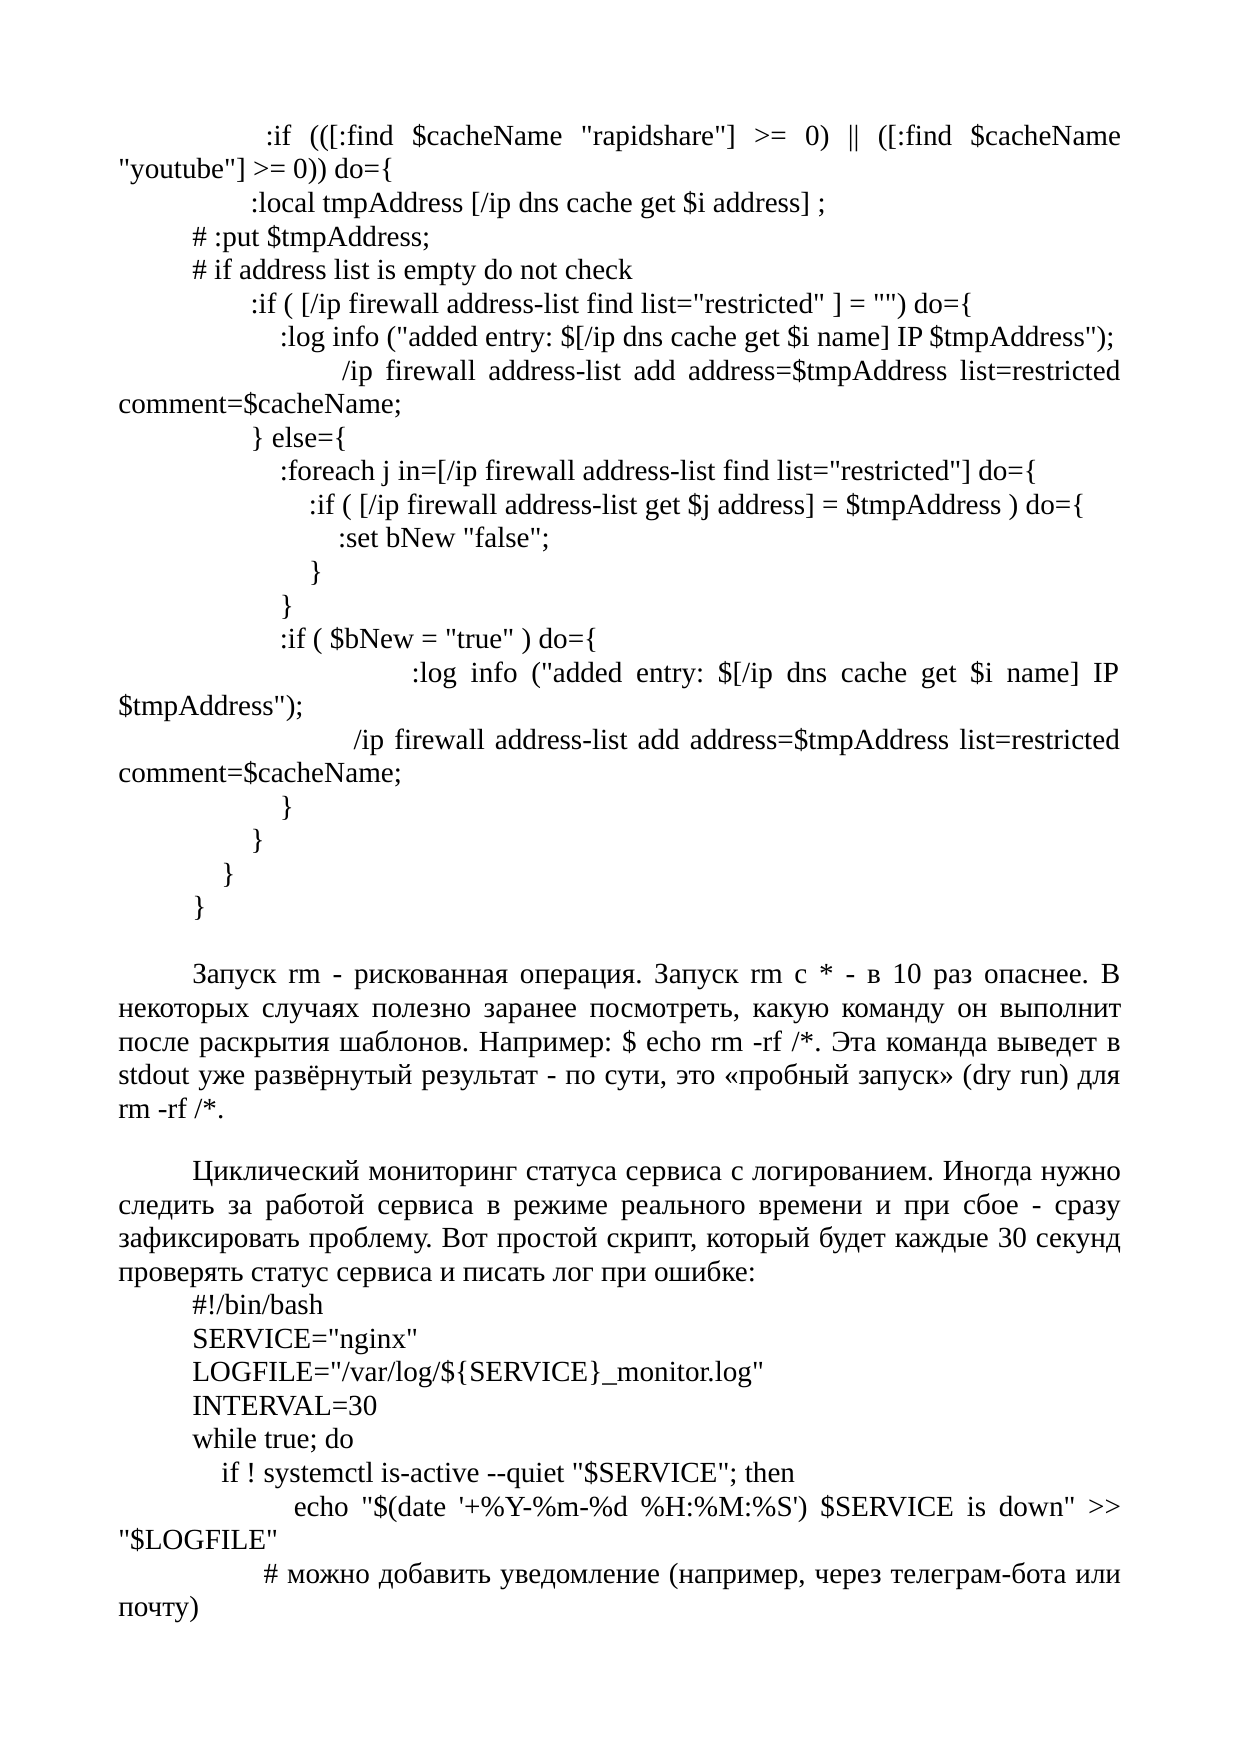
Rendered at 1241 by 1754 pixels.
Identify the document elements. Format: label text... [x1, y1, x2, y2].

text :if ( [/ip firewall address-list get $j address] = $tmpAddress ) do={ [118, 487, 1122, 521]
text while true; do [118, 1422, 1122, 1455]
text /ip firewall address-list add address=$tmpAddress list=restricted comment=$cacheName; [118, 353, 1122, 420]
text /ip firewall address-list add address=$tmpAddress list=restricted comment=$cacheName; [118, 722, 1122, 789]
text :log info ("added entry: $[/ip dns cache get $i name] IP $tmpAddress"); [118, 655, 1122, 722]
text echo "$(date '+%Y-%m-%d %H:%M:%S') $SERVICE is down" >> "$LOGFILE" [118, 1489, 1122, 1556]
text } [118, 889, 1122, 923]
text :foreach j in=[/ip firewall address-list find list="restricted"] do={ [118, 453, 1122, 487]
text # if address list is empty do not check [118, 252, 1122, 286]
text } [118, 789, 1122, 822]
text :if ( [/ip firewall address-list find list="restricted" ] = "") do={ [118, 286, 1122, 319]
text INTERVAL=30 [118, 1388, 1122, 1422]
text :local tmpAddress [/ip dns cache get $i address] ; [118, 185, 1122, 219]
text :set bNew "false"; [118, 521, 1122, 554]
text #!/bin/bash [118, 1287, 1122, 1321]
text LOGFILE="/var/log/${SERVICE}_monitor.log" [118, 1354, 1122, 1388]
text SERVICE="nginx" [118, 1321, 1122, 1354]
text :if ( $bNew = "true" ) do={ [118, 621, 1122, 655]
text } [118, 554, 1122, 588]
text } else={ [118, 420, 1122, 453]
text # можно добавить уведомление (например, через телеграм-бота или почту) [118, 1556, 1122, 1623]
text if ! systemctl is-active --quiet "$SERVICE"; then [118, 1455, 1122, 1489]
text Циклический мониторинг статуса сервиса с логированием. Иногда нужно следить за работой сервиса в режиме реального времени и при сбое - сразу зафиксировать проблему. Вот простой скрипт, который будет каждые 30 секунд проверять статус сервиса и писать лог при ошибке: [118, 1153, 1122, 1287]
text :log info ("added entry: $[/ip dns cache get $i name] IP $tmpAddress"); [118, 319, 1122, 353]
text # :put $tmpAddress; [118, 219, 1122, 252]
text } [118, 856, 1122, 889]
text :if (([:find $cacheName "rapidshare"] >= 0) || ([:find $cacheName "youtube"] >= 0)) do={ [118, 118, 1122, 185]
text } [118, 588, 1122, 621]
text } [118, 822, 1122, 856]
text Запуск rm - рискованная операция. Запуск rm с * - в 10 раз опаснее. В некоторых случаях полезно заранее посмотреть, какую команду он выполнит после раскрытия шаблонов. Например: $ echo rm -rf /*. Эта команда выведет в stdout уже развёрнутый результат - по сути, это «пробный запуск» (dry run) для rm -rf /*. [118, 957, 1122, 1124]
